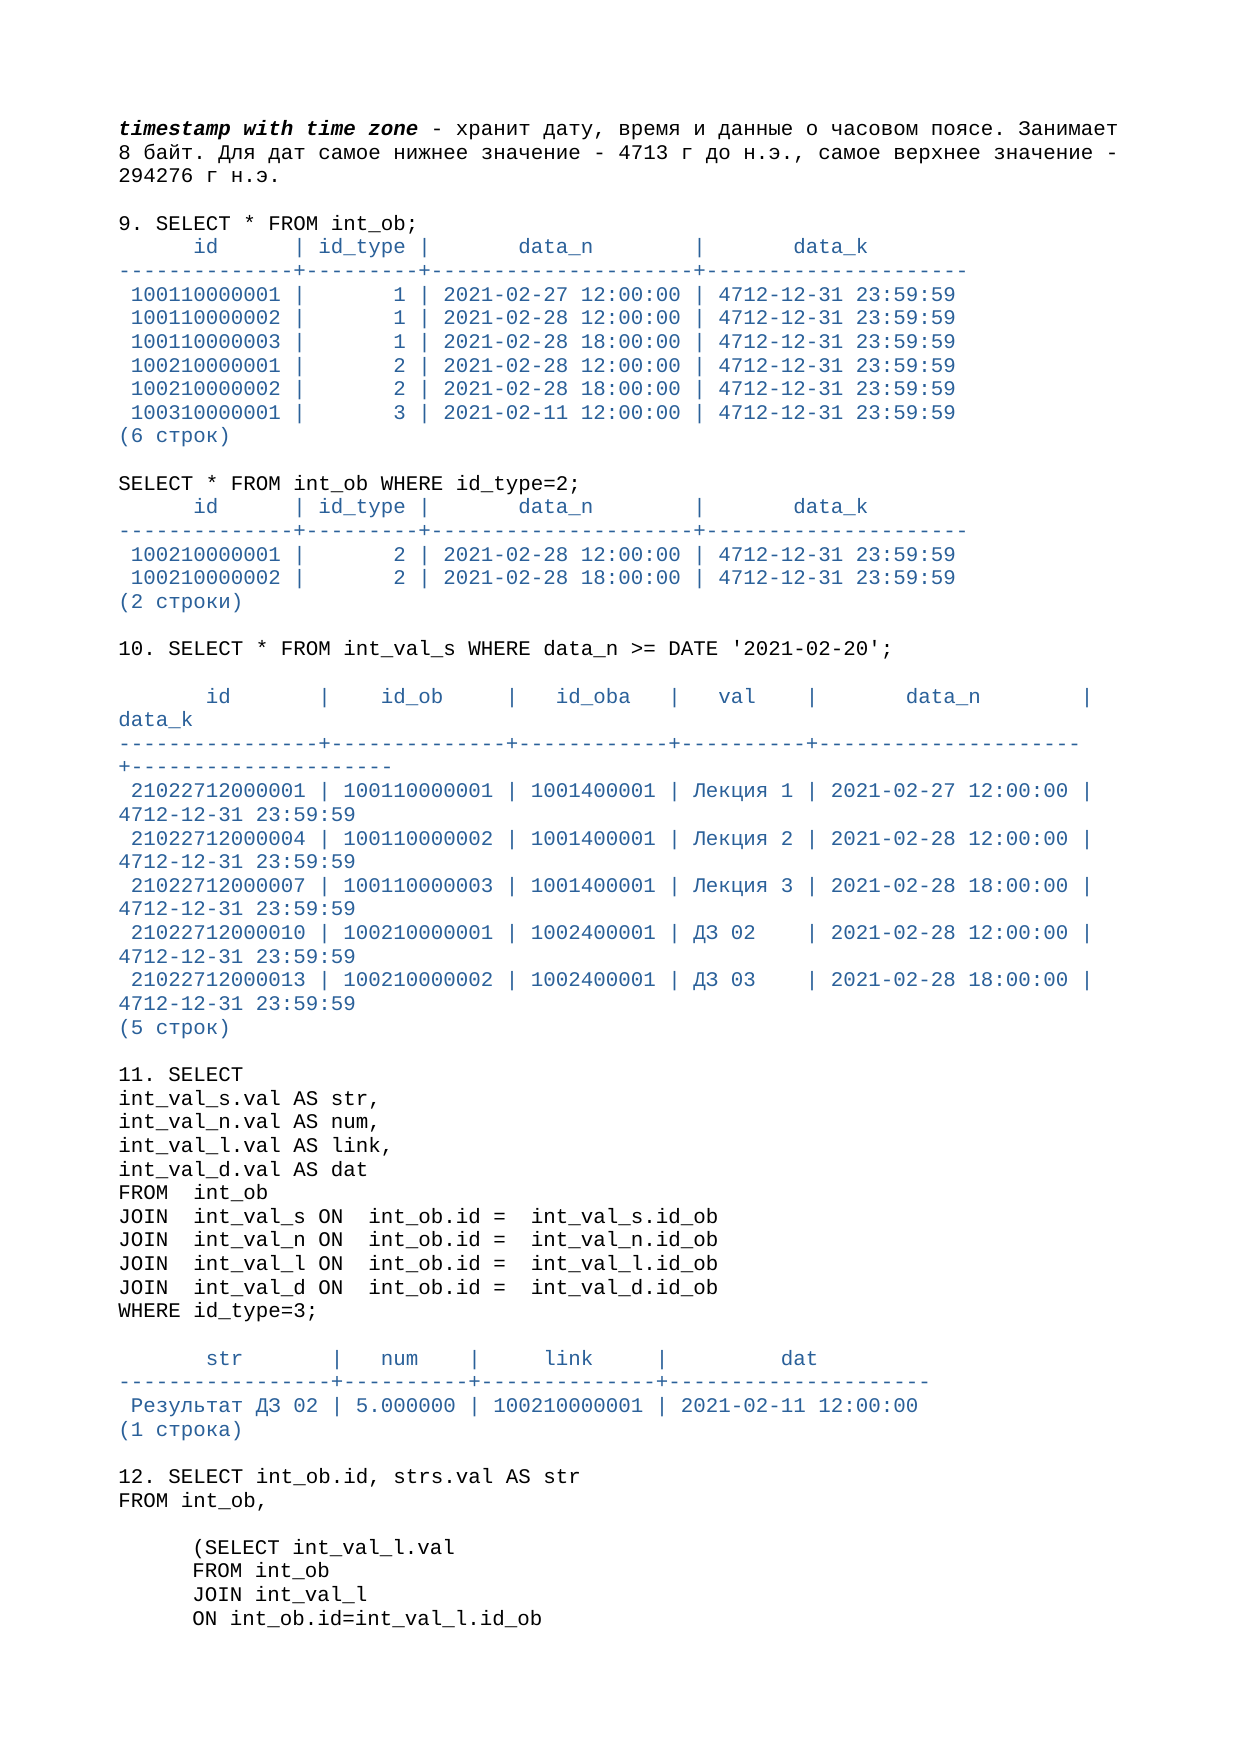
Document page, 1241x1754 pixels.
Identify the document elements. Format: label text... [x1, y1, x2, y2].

text FROM int_ob [118, 1561, 1122, 1584]
text FROM int_ob, [118, 1489, 1122, 1513]
text Результат ДЗ 02 | 5.000000 | 100210000001 | 2021-02-11 12:00:00 [118, 1395, 1122, 1419]
text (SELECT int_val_l.val [118, 1537, 1122, 1561]
text 21022712000007 | 100110000003 | 1001400001 | Лекция 3 | 2021-02-28 18:00:00 | 4712-12-31 23:59:59 [118, 875, 1122, 922]
text 100110000002 | 1 | 2021-02-28 12:00:00 | 4712-12-31 23:59:59 [118, 307, 1122, 331]
text 100210000001 | 2 | 2021-02-28 12:00:00 | 4712-12-31 23:59:59 [118, 354, 1122, 378]
text 100110000003 | 1 | 2021-02-28 18:00:00 | 4712-12-31 23:59:59 [118, 331, 1122, 354]
text WHERE id_type=3; [118, 1300, 1122, 1324]
text id | id_ob | id_oba | val | data_n | data_k [118, 686, 1122, 733]
text JOIN int_val_l ON int_ob.id = int_val_l.id_ob [118, 1253, 1122, 1277]
text (2 строки) [118, 591, 1122, 615]
text timestamp with time zone - хранит дату, время и данные о часовом поясе. Занимает 8 байт. Для дат самое нижнее значение - 4713 г до н.э., самое верхнее значение - 294276 г н.э. [118, 118, 1122, 189]
text -----------------+----------+--------------+--------------------- [118, 1371, 1122, 1395]
text int_val_s.val AS str, [118, 1088, 1122, 1111]
text JOIN int_val_n ON int_ob.id = int_val_n.id_ob [118, 1229, 1122, 1253]
text 21022712000001 | 100110000001 | 1001400001 | Лекция 1 | 2021-02-27 12:00:00 | 4712-12-31 23:59:59 [118, 780, 1122, 827]
text --------------+---------+---------------------+--------------------- [118, 520, 1122, 544]
text ----------------+--------------+------------+----------+---------------------+--------------------- [118, 733, 1122, 780]
text 11. SELECT [118, 1064, 1122, 1088]
text 100110000001 | 1 | 2021-02-27 12:00:00 | 4712-12-31 23:59:59 [118, 284, 1122, 307]
text int_val_l.val AS link, [118, 1135, 1122, 1158]
text 9. SELECT * FROM int_ob; [118, 213, 1122, 236]
text 100310000001 | 3 | 2021-02-11 12:00:00 | 4712-12-31 23:59:59 [118, 402, 1122, 426]
text JOIN int_val_l [118, 1584, 1122, 1608]
text int_val_d.val AS dat [118, 1158, 1122, 1182]
text 21022712000010 | 100210000001 | 1002400001 | ДЗ 02 | 2021-02-28 12:00:00 | 4712-12-31 23:59:59 [118, 922, 1122, 969]
text 100210000001 | 2 | 2021-02-28 12:00:00 | 4712-12-31 23:59:59 [118, 544, 1122, 567]
text 21022712000004 | 100110000002 | 1001400001 | Лекция 2 | 2021-02-28 12:00:00 | 4712-12-31 23:59:59 [118, 827, 1122, 875]
text 100210000002 | 2 | 2021-02-28 18:00:00 | 4712-12-31 23:59:59 [118, 378, 1122, 402]
text str | num | link | dat [118, 1348, 1122, 1371]
text 100210000002 | 2 | 2021-02-28 18:00:00 | 4712-12-31 23:59:59 [118, 567, 1122, 591]
text 10. SELECT * FROM int_val_s WHERE data_n >= DATE '2021-02-20'; [118, 638, 1122, 662]
text (6 строк) [118, 426, 1122, 449]
text JOIN int_val_d ON int_ob.id = int_val_d.id_ob [118, 1277, 1122, 1300]
text int_val_n.val AS num, [118, 1111, 1122, 1135]
text ON int_ob.id=int_val_l.id_ob [118, 1608, 1122, 1631]
text SELECT * FROM int_ob WHERE id_type=2; [118, 473, 1122, 496]
text id | id_type | data_n | data_k [118, 236, 1122, 260]
text --------------+---------+---------------------+--------------------- [118, 260, 1122, 284]
text FROM int_ob [118, 1182, 1122, 1206]
text 12. SELECT int_ob.id, strs.val AS str [118, 1466, 1122, 1489]
text (5 строк) [118, 1017, 1122, 1040]
text (1 строка) [118, 1419, 1122, 1442]
text id | id_type | data_n | data_k [118, 496, 1122, 520]
text 21022712000013 | 100210000002 | 1002400001 | ДЗ 03 | 2021-02-28 18:00:00 | 4712-12-31 23:59:59 [118, 969, 1122, 1017]
text JOIN int_val_s ON int_ob.id = int_val_s.id_ob [118, 1206, 1122, 1229]
